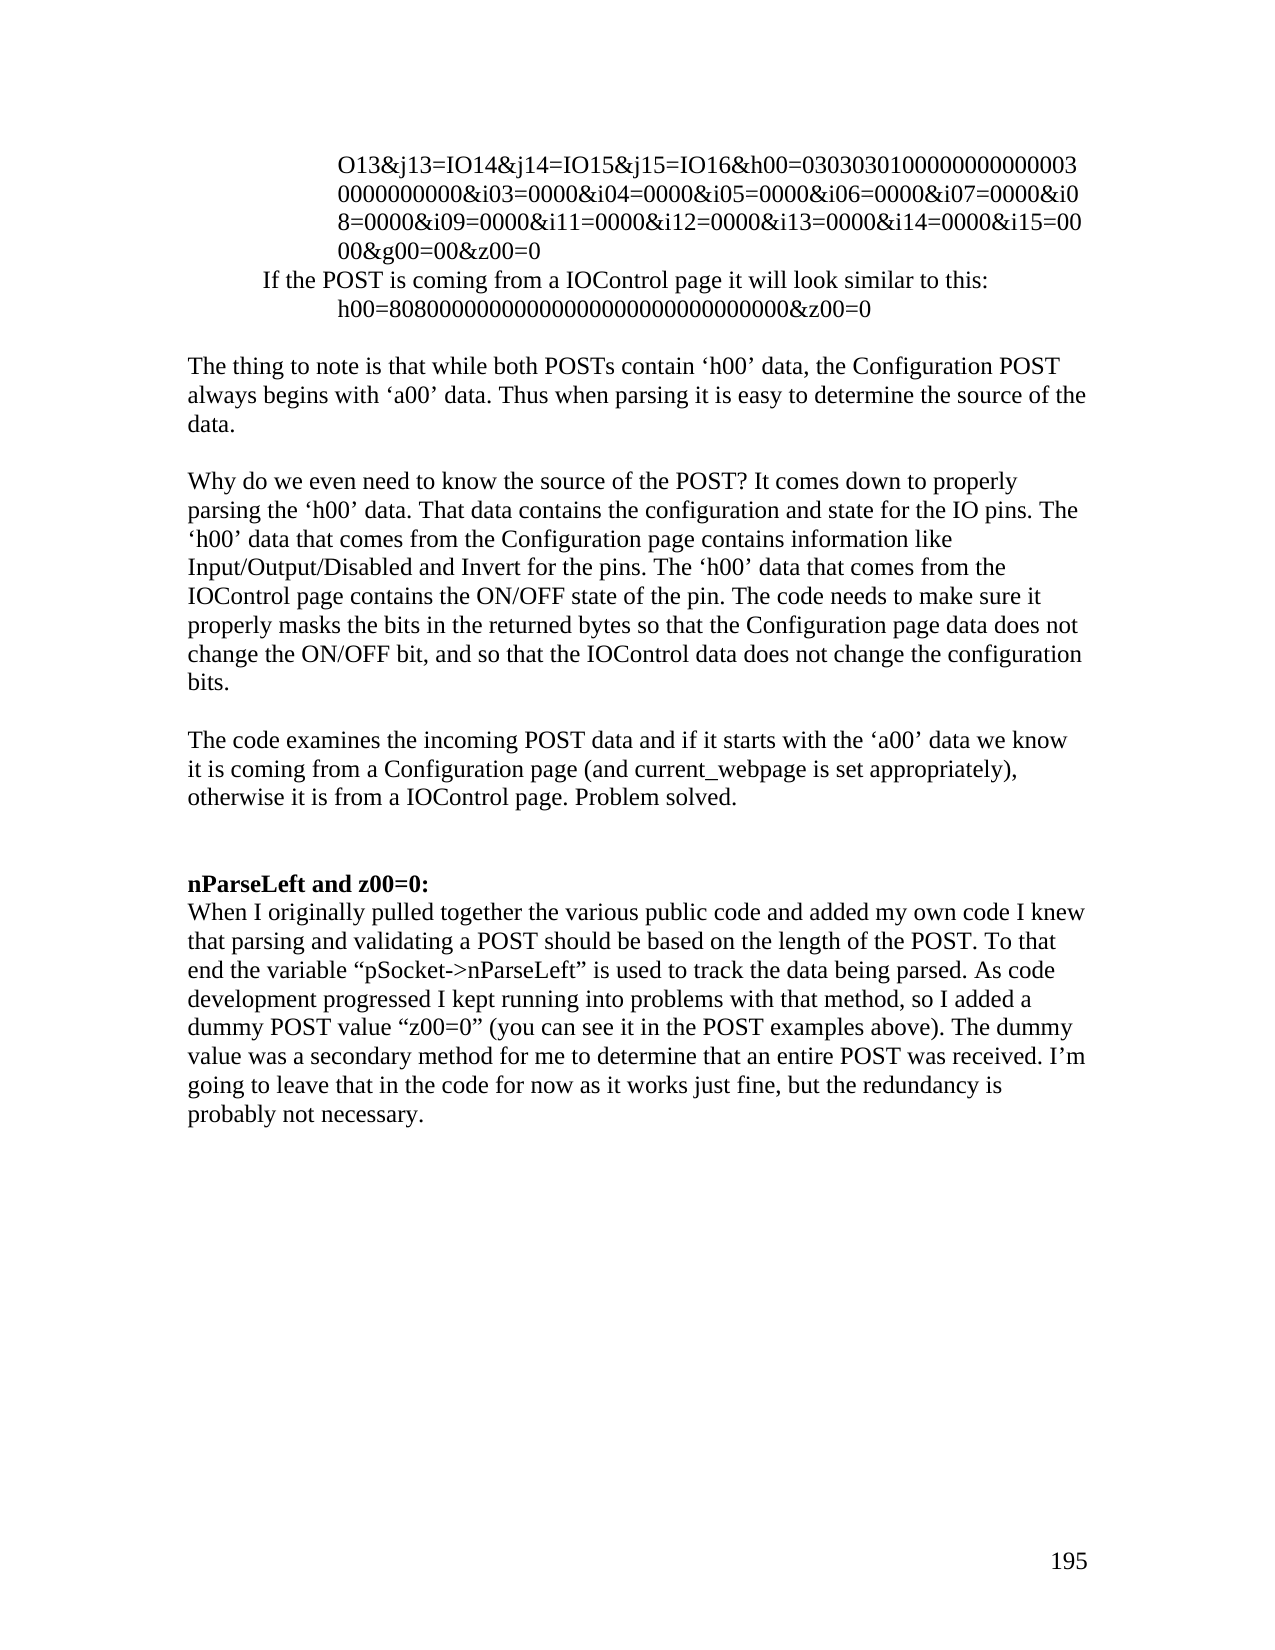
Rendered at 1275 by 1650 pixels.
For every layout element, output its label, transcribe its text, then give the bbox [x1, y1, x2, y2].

text O13&j13=IO14&j14=IO15&j15=IO16&h00=03030301000000000000030000000000&i03=0000&i04=0000&i05=0000&i06=0000&i07=0000&i08=0000&i09=0000&i11=0000&i12=0000&i13=0000&i14=0000&i15=0000&g00=00&z00=0 [337, 150, 1087, 265]
text When I originally pulled together the various public code and added my own code I knew that parsing and validating a POST should be based on the length of the POST. To that end the variable “pSocket->nParseLeft” is used to track the data being parsed. As code development progressed I kept running into problems with that method, so I added a dummy POST value “z00=0” (you can see it in the POST examples above). The dummy value was a secondary method for me to determine that an entire POST was received. I’m going to leave that in the code for now as it works just fine, but the redundancy is probably not necessary. [187, 897, 1087, 1127]
text If the POST is coming from a IOControl page it will look similar to this: [262, 265, 1087, 294]
text The thing to note is that while both POSTs contain ‘h00’ data, the Configuration POST always begins with ‘a00’ data. Thus when parsing it is easy to determine the source of the data. [187, 351, 1087, 437]
text nParseLeft and z00=0: [187, 869, 1087, 897]
text Why do we even need to know the source of the POST? It comes down to properly parsing the ‘h00’ data. That data contains the configuration and state for the IO pins. The ‘h00’ data that comes from the Configuration page contains information like Input/Output/Disabled and Invert for the pins. The ‘h00’ data that comes from the IOControl page contains the ON/OFF state of the pin. The code needs to make sure it properly masks the bits in the returned bytes so that the Configuration page data does not change the ON/OFF bit, and so that the IOControl data does not change the configuration bits. [187, 466, 1087, 696]
text The code examines the incoming POST data and if it starts with the ‘a00’ data we know it is coming from a Configuration page (and current_webpage is set appropriately), otherwise it is from a IOControl page. Problem solved. [187, 725, 1087, 811]
text h00=80800000000000000000000000000000&z00=0 [337, 294, 1087, 322]
